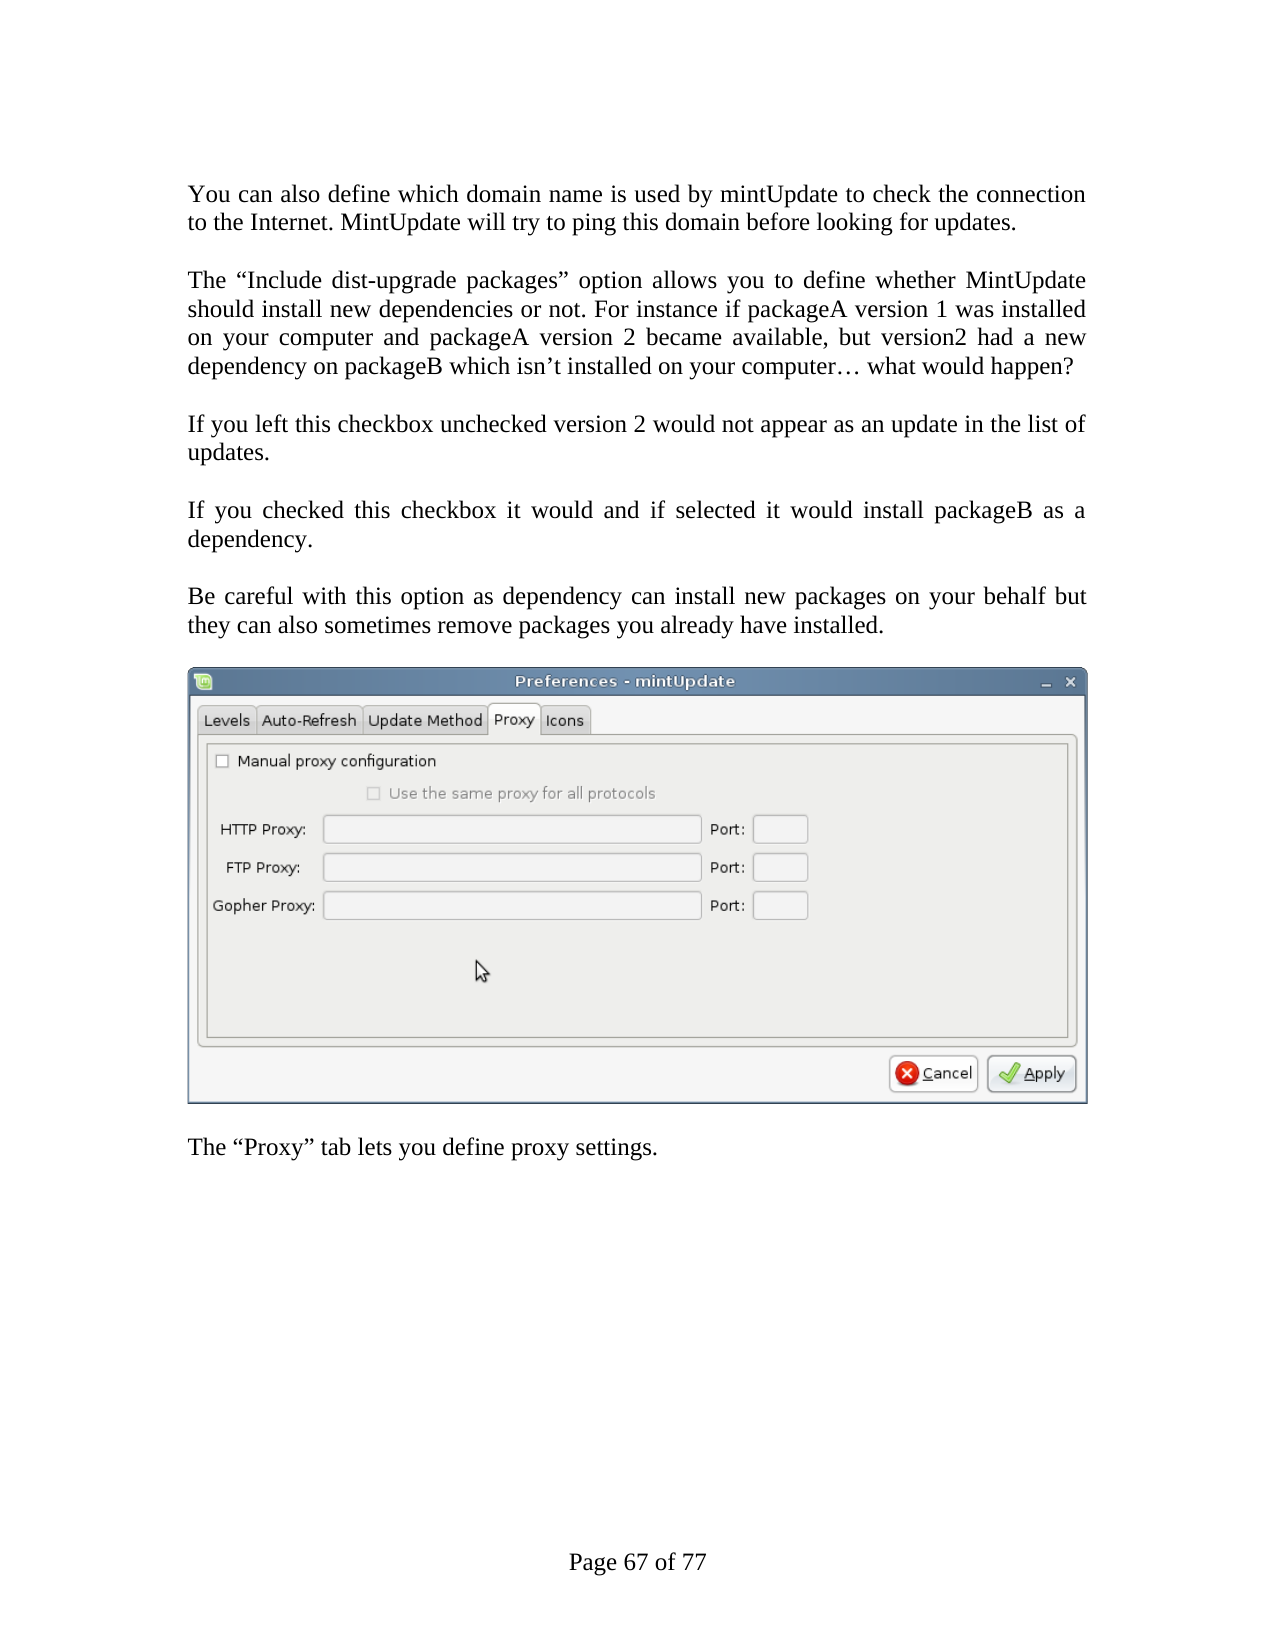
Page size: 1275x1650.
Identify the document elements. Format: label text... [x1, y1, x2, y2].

text If you checked this checkbox it would and if selected it would install packageB as a dependency. [187, 495, 1087, 552]
text The “Include dist-upgrade packages” option allows you to define whether MintUpdate should install new dependencies or not. For instance if packageA version 1 was installed on your computer and packageA version 2 became available, but version2 had a new dependency on packageB which isn’t installed on your computer… what would happen? [187, 265, 1087, 380]
picture [187, 667, 1088, 1104]
text The “Proxy” tab lets you define proxy settings. [187, 1132, 1087, 1161]
text If you left this checkbox unchecked version 2 would not appear as an update in the list of updates. [187, 409, 1087, 466]
text Be careful with this option as dependency can install new packages on your behalf but they can also sometimes remove packages you already have installed. [187, 581, 1087, 639]
text You can also define which domain name is used by mintUpdate to check the connection to the Internet. MintUpdate will try to ping this domain before looking for updates. [187, 179, 1087, 236]
